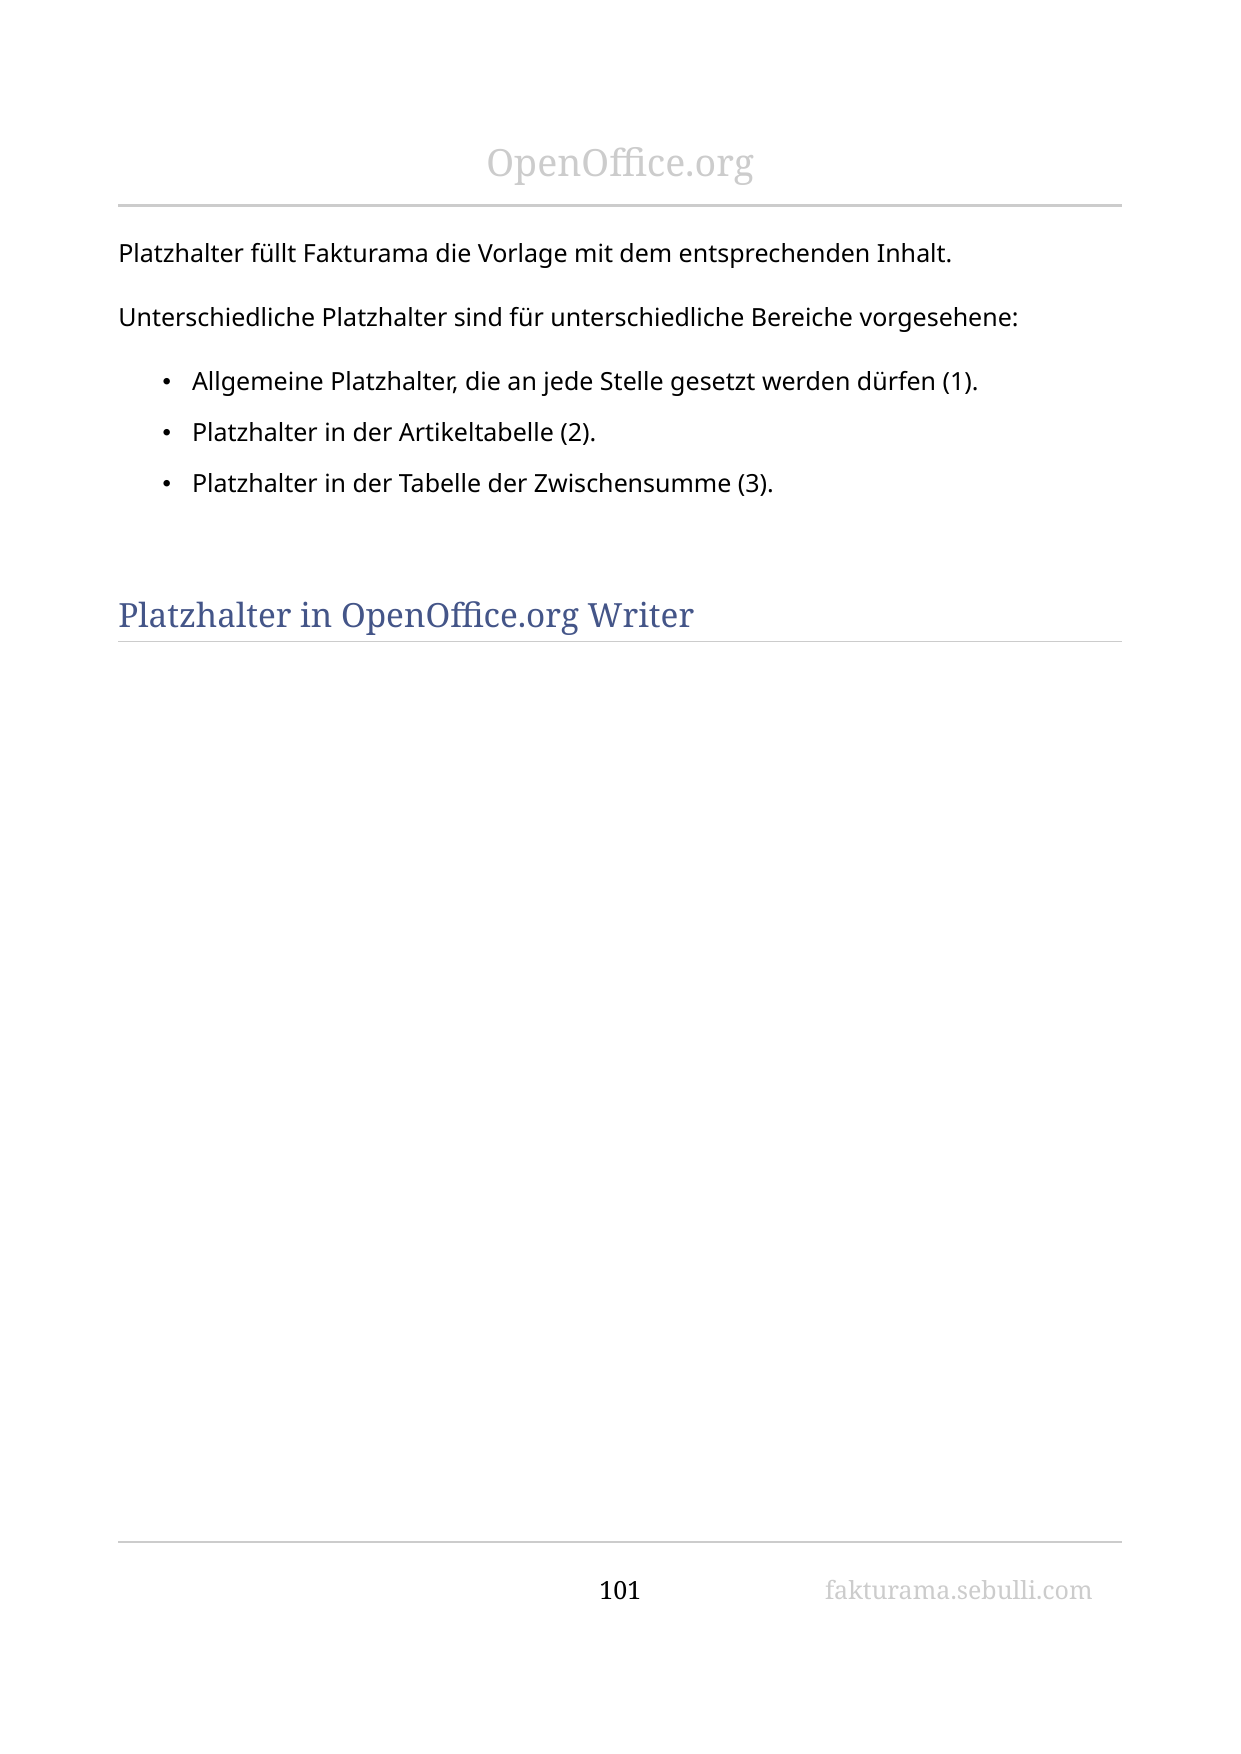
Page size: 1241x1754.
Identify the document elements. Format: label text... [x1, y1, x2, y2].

text Unterschiedliche Platzhalter sind für unterschiedliche Bereiche vorgesehene: [118, 300, 1122, 334]
list Platzhalter in der Artikeltabelle (2). [162, 414, 1122, 448]
subtitle Platzhalter in OpenOffice.org Writer [118, 591, 1122, 641]
list Platzhalter in der Tabelle der Zwischensumme (3). [162, 465, 1122, 499]
list Allgemeine Platzhalter, die an jede Stelle gesetzt werden dürfen (1). [162, 363, 1122, 397]
text Platzhalter füllt Fakturama die Vorlage mit dem entsprechenden Inhalt. [118, 236, 1122, 270]
